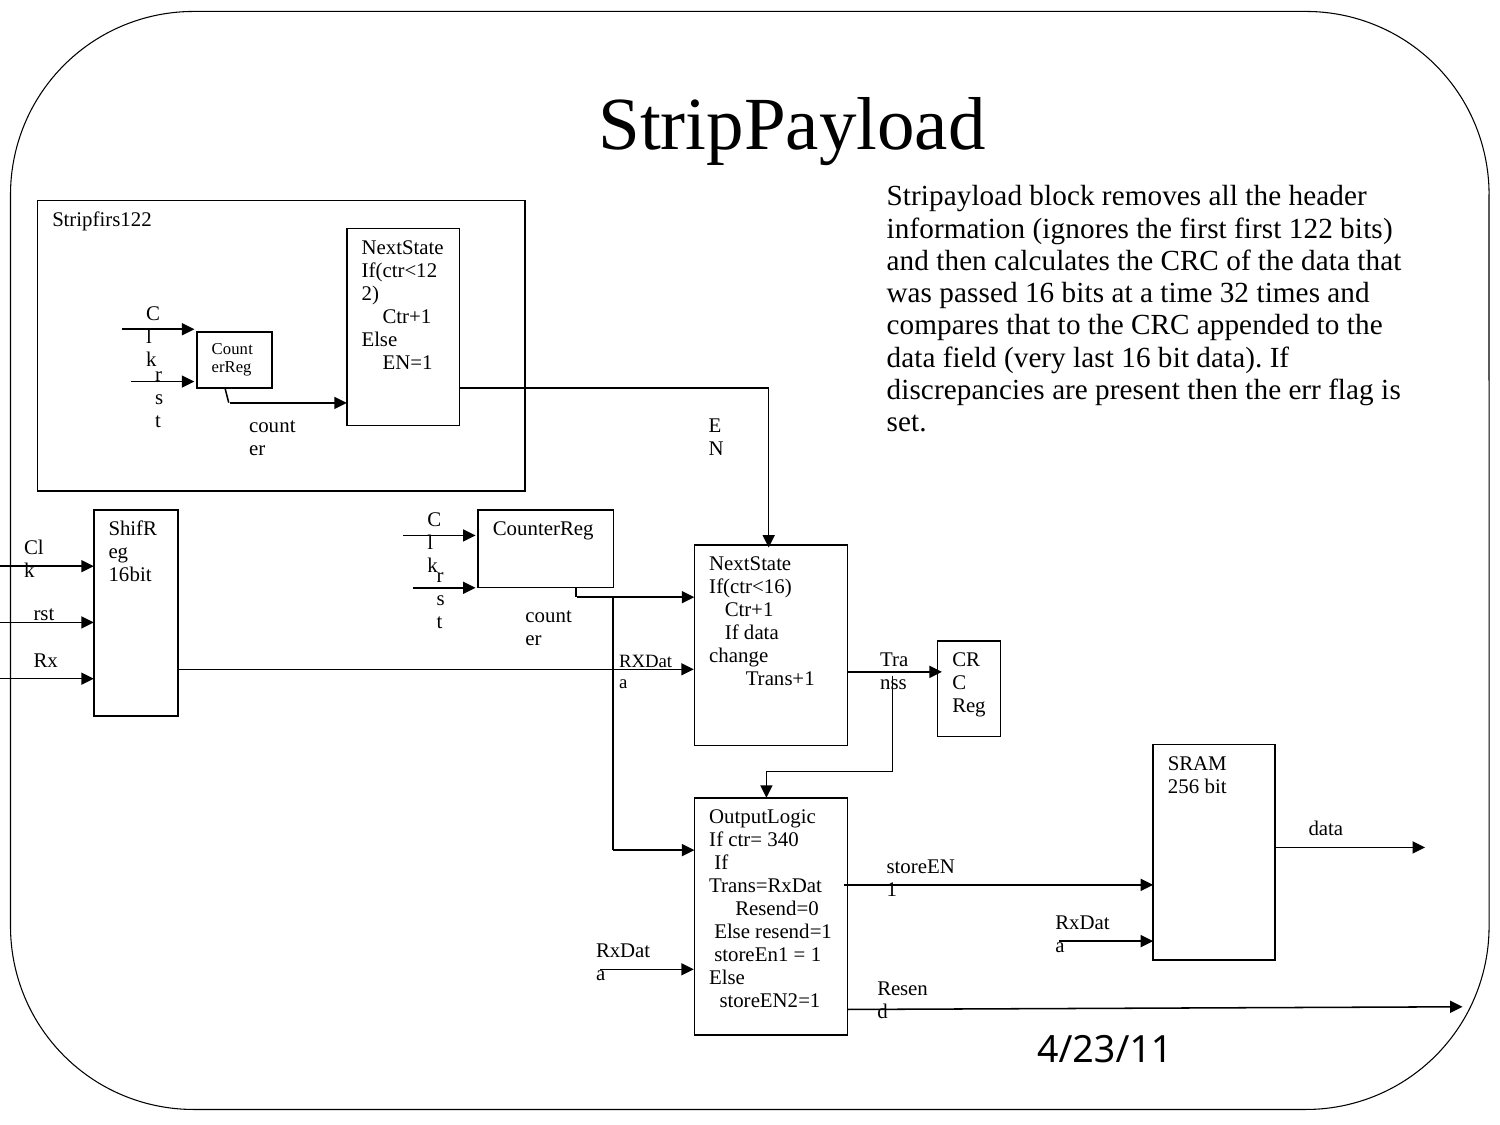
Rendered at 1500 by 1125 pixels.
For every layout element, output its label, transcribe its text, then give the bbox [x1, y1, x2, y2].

text_box NextState If(ctr<16) Ctr+1 If data change Trans+1 [694, 544, 848, 746]
text_box RXData [604, 643, 612, 667]
text_box Clk [412, 500, 458, 536]
text_box CounterReg [478, 509, 614, 588]
text_box ShifReg 16bit [93, 509, 179, 717]
text_box Rx [18, 641, 76, 670]
text_box CRC Reg [937, 640, 1001, 737]
text_box rst [421, 556, 458, 583]
text_box Stripayload block removes all the header information (ignores the first first 122 bits) and then calculates the CRC of the data that was passed 16 bits at a time 32 times and compares that to the CRC appended to the data field (very last 16 bit data). If discrepancies are present then the err flag is set. [871, 172, 1425, 323]
text_box storeEN1 [871, 847, 975, 885]
text_box Stripfirs122 [37, 200, 525, 492]
text_box StripPayload [718, 118, 734, 147]
text_box rst [18, 594, 76, 623]
text_box RxData [581, 931, 666, 960]
text_box EN [693, 406, 741, 445]
text_box SRAM 256 bit [1153, 744, 1275, 960]
text_box Clk [9, 528, 66, 567]
text_box data [1293, 809, 1360, 838]
text_box StripPayload [553, 75, 1032, 160]
text_box RxData [1040, 903, 1125, 932]
text_box Resend [862, 969, 947, 1001]
text_box RXData [614, 643, 689, 667]
text_box OutputLogic If ctr= 340 If Trans=RxDat Resend=0 Else resend=1 storeEn1 = 1 Else storeEN2=1 [694, 797, 848, 1035]
text_box Transs [865, 640, 929, 667]
text_box counter [510, 596, 595, 632]
